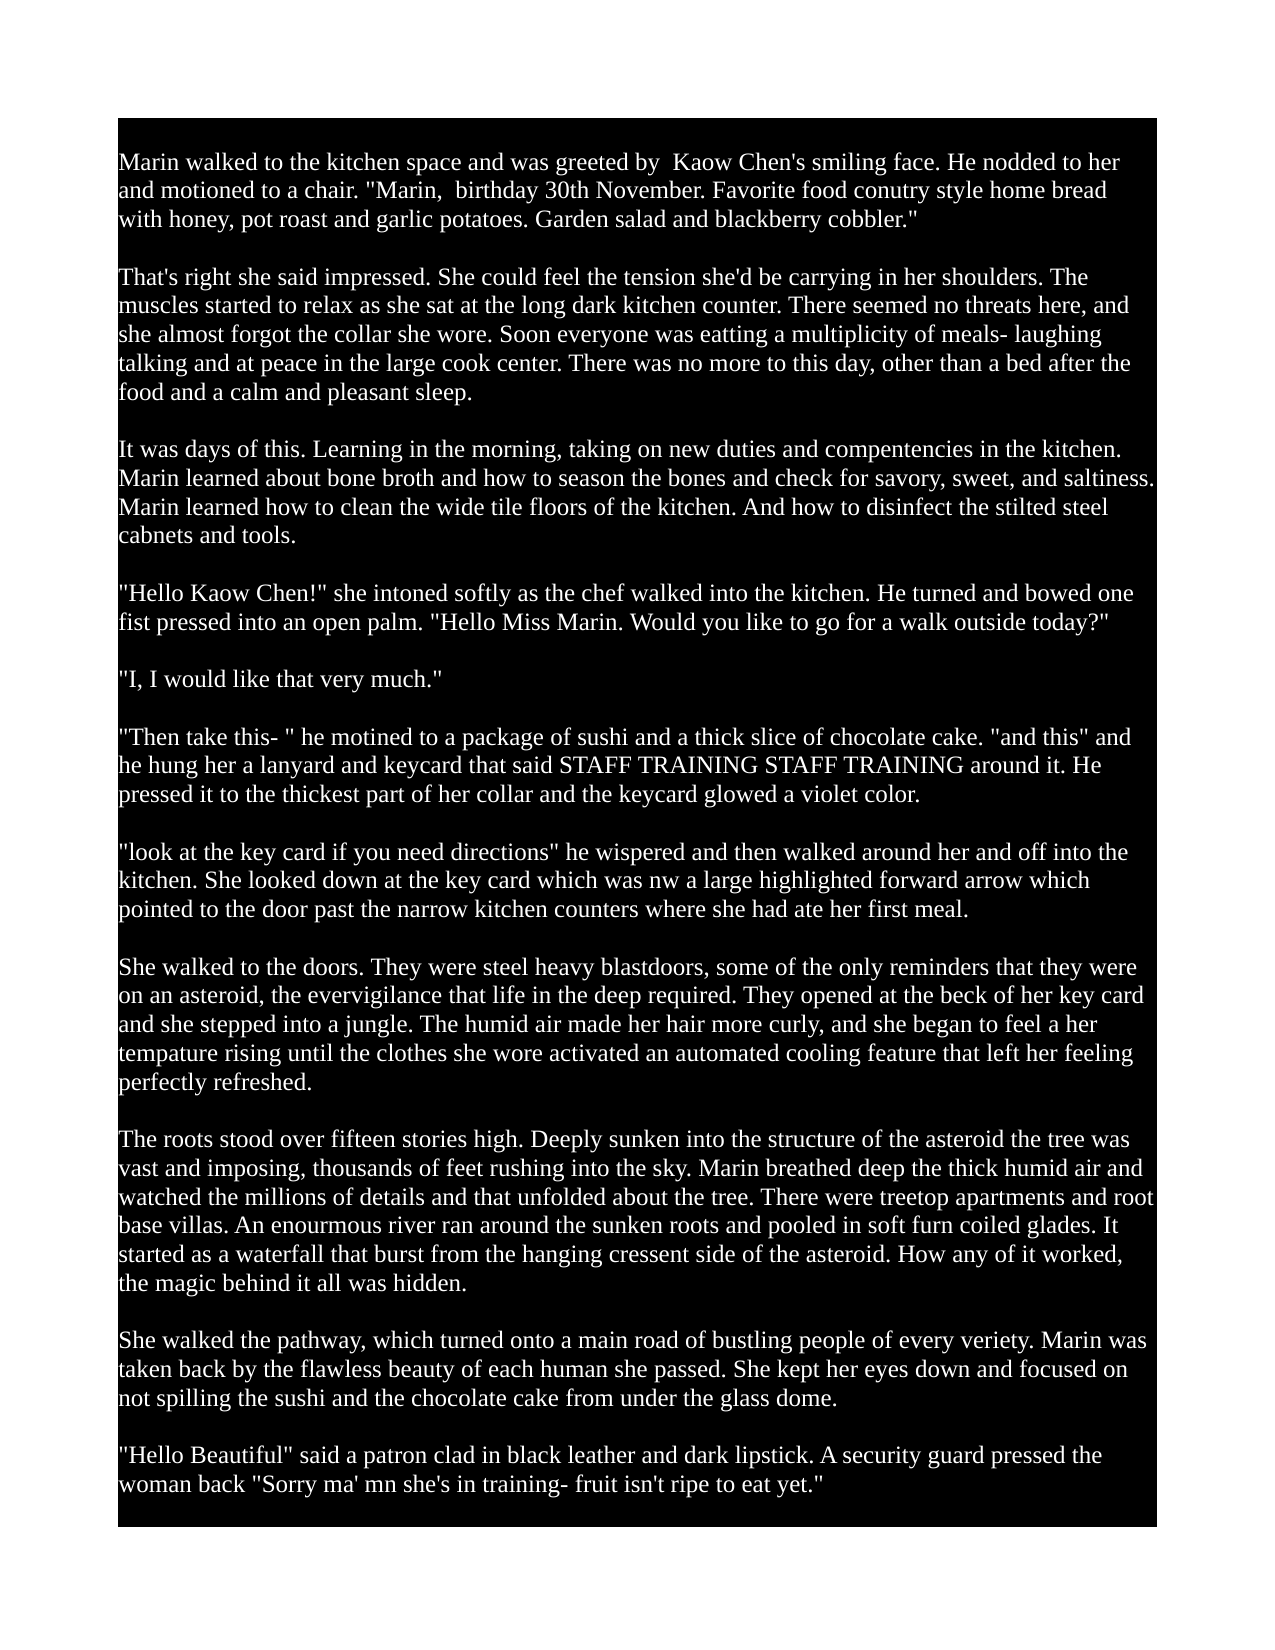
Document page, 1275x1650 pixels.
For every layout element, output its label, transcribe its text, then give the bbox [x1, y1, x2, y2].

text She walked to the doors. They were steel heavy blastdoors, some of the only reminders that they were on an asteroid, the evervigilance that life in the deep required. They opened at the beck of her key card and she stepped into a jungle. The humid air made her hair more curly, and she began to feel a her tempature rising until the clothes she wore activated an automated cooling feature that left her feeling perfectly refreshed. [118, 952, 1157, 1096]
text It was days of this. Learning in the morning, taking on new duties and compentencies in the kitchen. Marin learned about bone broth and how to season the bones and check for savory, sweet, and saltiness. Marin learned how to clean the wide tile floors of the kitchen. And how to disinfect the stilted steel cabnets and tools. [118, 434, 1157, 549]
text Marin walked to the kitchen space and was greeted by Kaow Chen's smiling face. He nodded to her and motioned to a chair. "Marin, birthday 30th November. Favorite food conutry style home bread with honey, pot roast and garlic potatoes. Garden salad and blackberry cobbler." That's right she said impressed. She could feel the tension she'd be carrying in her shoulders. The muscles started to relax as she sat at the long dark kitchen counter. There seemed no threats here, and she almost forgot the collar she wore. Soon everyone was eatting a multiplicity of meals- laughing talking and at peace in the large cook center. There was no more to this day, other than a bed after the food and a calm and pleasant sleep. [118, 147, 1157, 406]
text The roots stood over fifteen stories high. Deeply sunken into the structure of the asteroid the tree was vast and imposing, thousands of feet rushing into the sky. Marin breathed deep the thick humid air and watched the millions of details and that unfolded about the tree. There were treetop apartments and root base villas. An enourmous river ran around the sunken roots and pooled in soft furn coiled glades. It started as a waterfall that burst from the hanging cressent side of the asteroid. How any of it worked, the magic behind it all was hidden. [118, 1124, 1157, 1297]
text "Hello Beautiful" said a patron clad in black leather and dark lipstick. A security guard pressed the woman back "Sorry ma' mn she's in training- fruit isn't ripe to eat yet." [118, 1441, 1157, 1527]
text "look at the key card if you need directions" he wispered and then walked around her and off into the kitchen. She looked down at the key card which was nw a large highlighted forward arrow which pointed to the door past the narrow kitchen counters where she had ate her first meal. [118, 837, 1157, 923]
text "Hello Kaow Chen!" she intoned softly as the chef walked into the kitchen. He turned and bowed one fist pressed into an open palm. "Hello Miss Marin. Would you like to go for a walk outside today?" "I, I would like that very much." "Then take this- " he motined to a package of sushi and a thick slice of chocolate cake. "and this" and he hung her a lanyard and keycard that said STAFF TRAINING STAFF TRAINING around it. He pressed it to the thickest part of her collar and the keycard glowed a violet color. [118, 578, 1157, 808]
text She walked the pathway, which turned onto a main road of bustling people of every veriety. Marin was taken back by the flawless beauty of each human she passed. She kept her eyes down and focused on not spilling the sushi and the chocolate cake from under the glass dome. [118, 1326, 1157, 1412]
